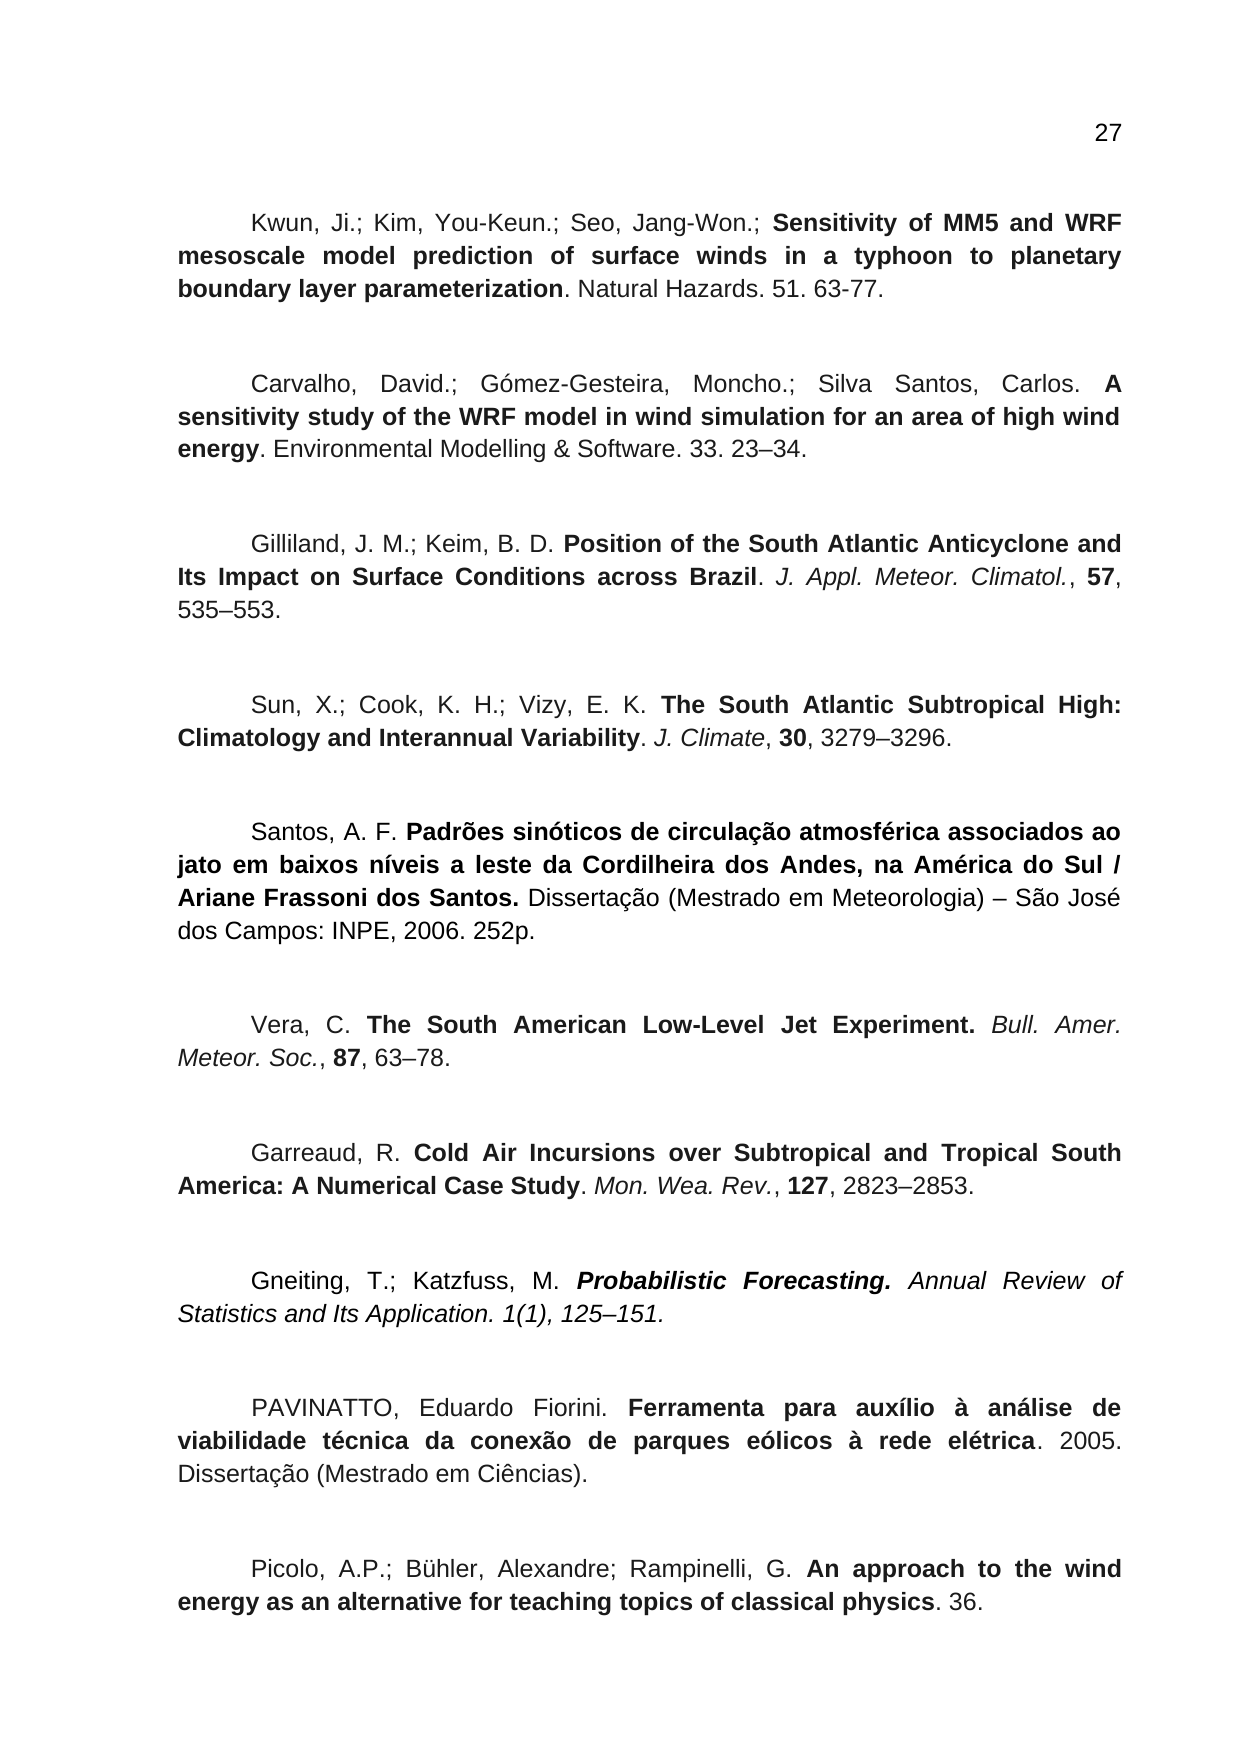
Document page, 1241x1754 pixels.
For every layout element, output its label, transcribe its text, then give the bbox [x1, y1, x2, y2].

text Gilliland, J. M.; Keim, B. D. Position of the South Atlantic Anticyclone and Its Impact on Surface Conditions across Brazil. J. Appl. Meteor. Climatol., 57, 535–553. [177, 525, 1122, 624]
text Santos, A. F. Padrões sinóticos de circulação atmosférica associados ao jato em baixos níveis a leste da Cordilheira dos Andes, na América do Sul / Ariane Frassoni dos Santos. Dissertação (Mestrado em Meteorologia) – São José dos Campos: INPE, 2006. 252p. [177, 813, 1122, 944]
text Carvalho, David.; Gómez-Gesteira, Moncho.; Silva Santos, Carlos. A sensitivity study of the WRF model in wind simulation for an area of high wind energy. Environmental Modelling & Software. 33. 23–34. [177, 365, 1122, 463]
text Garreaud, R. Cold Air Incursions over Subtropical and Tropical South America: A Numerical Case Study. Mon. Wea. Rev., 127, 2823–2853. [177, 1134, 1122, 1200]
text Gneiting, T.; Katzfuss, M. Probabilistic Forecasting. Annual Review of Statistics and Its Application. 1(1), 125–151. [177, 1262, 1122, 1327]
text PAVINATTO, Eduardo Fiorini. Ferramenta para auxílio à análise de viabilidade técnica da conexão de parques eólicos à rede elétrica. 2005. Dissertação (Mestrado em Ciências). [177, 1389, 1122, 1488]
text Kwun, Ji.; Kim, You-Keun.; Seo, Jang-Won.; Sensitivity of MM5 and WRF mesoscale model prediction of surface winds in a typhoon to planetary boundary layer parameterization. Natural Hazards. 51. 63-77. [177, 204, 1122, 303]
text Picolo, A.P.; Bühler, Alexandre; Rampinelli, G. An approach to the wind energy as an alternative for teaching topics of classical physics. 36. [177, 1550, 1122, 1615]
text Sun, X.; Cook, K. H.; Vizy, E. K. The South Atlantic Subtropical High: Climatology and Interannual Variability. J. Climate, 30, 3279–3296. [177, 686, 1122, 751]
text Vera, C. The South American Low-Level Jet Experiment. Bull. Amer. Meteor. Soc., 87, 63–78. [177, 1006, 1122, 1072]
